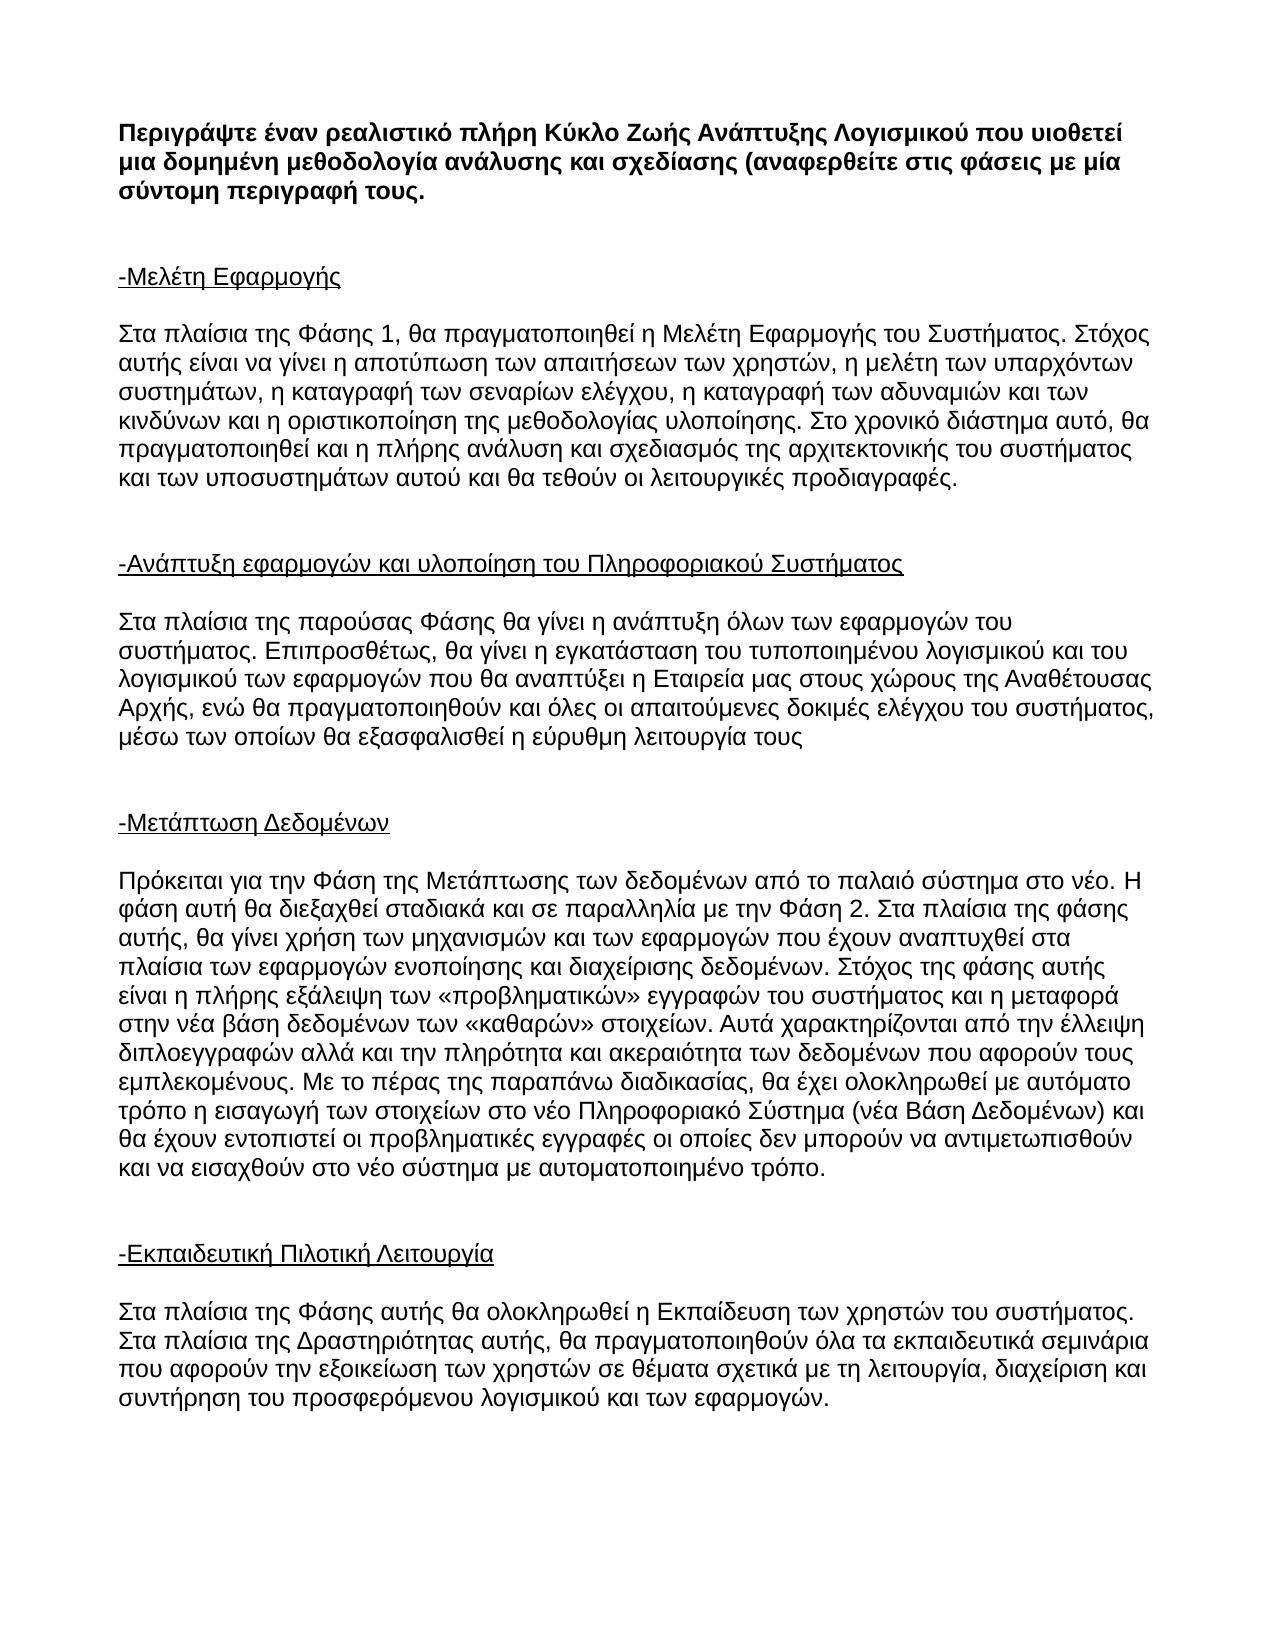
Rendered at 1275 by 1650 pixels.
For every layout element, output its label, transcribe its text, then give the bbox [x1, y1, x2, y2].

text Στα πλαίσια της Φάσης 1, θα πραγματοποιηθεί η Μελέτη Εφαρμογής του Συστήματος. Στόχος αυτής είναι να γίνει η αποτύπωση των απαιτήσεων των χρηστών, η μελέτη των υπαρχόντων συστημάτων, η καταγραφή των σεναρίων ελέγχου, η καταγραφή των αδυναμιών και των κινδύνων και η οριστικοποίηση της μεθοδολογίας υλοποίησης. Στο χρονικό διάστημα αυτό, θα πραγματοποιηθεί και η πλήρης ανάλυση και σχεδιασμός της αρχιτεκτονικής του συστήματος και των υποσυστημάτων αυτού και θα τεθούν οι λειτουργικές προδιαγραφές. [118, 319, 1157, 492]
text -Μετάπτωση Δεδομένων [118, 808, 1157, 837]
text -Μελέτη Εφαρμογής [118, 262, 1157, 291]
text Πρόκειται για την Φάση της Μετάπτωσης των δεδομένων από το παλαιό σύστημα στο νέο. Η φάση αυτή θα διεξαχθεί σταδιακά και σε παραλληλία με την Φάση 2. Στα πλαίσια της φάσης αυτής, θα γίνει χρήση των μηχανισμών και των εφαρμογών που έχουν αναπτυχθεί στα πλαίσια των εφαρμογών ενοποίησης και διαχείρισης δεδομένων. Στόχος της φάσης αυτής είναι η πλήρης εξάλειψη των «προβληματικών» εγγραφών του συστήματος και η μεταφορά στην νέα βάση δεδομένων των «καθαρών» στοιχείων. Αυτά χαρακτηρίζονται από την έλλειψη διπλοεγγραφών αλλά και την πληρότητα και ακεραιότητα των δεδομένων που αφορούν τους εμπλεκομένους. Με το πέρας της παραπάνω διαδικασίας, θα έχει ολοκληρωθεί με αυτόματο τρόπο η εισαγωγή των στοιχείων στο νέο Πληροφοριακό Σύστημα (νέα Βάση Δεδομένων) και θα έχουν εντοπιστεί οι προβληματικές εγγραφές οι οποίες δεν μπορούν να αντιμετωπισθούν και να εισαχθούν στο νέο σύστημα με αυτοματοποιημένο τρόπο. [118, 866, 1157, 1182]
text -Εκπαιδευτική Πιλοτική Λειτουργία [118, 1239, 1157, 1268]
text -Ανάπτυξη εφαρμογών και υλοποίηση του Πληροφοριακού Συστήματος [118, 549, 1157, 578]
text Περιγράψτε έναν ρεαλιστικό πλήρη Κύκλο Ζωής Ανάπτυξης Λογισμικού που υιοθετεί μια δομημένη μεθοδολογία ανάλυσης και σχεδίασης (αναφερθείτε στις φάσεις με μία σύντομη περιγραφή τους. [118, 118, 1157, 204]
text Στα πλαίσια της Φάσης αυτής θα ολοκληρωθεί η Εκπαίδευση των χρηστών του συστήματος. Στα πλαίσια της Δραστηριότητας αυτής, θα πραγματοποιηθούν όλα τα εκπαιδευτικά σεμινάρια που αφορούν την εξοικείωση των χρηστών σε θέματα σχετικά με τη λειτουργία, διαχείριση και συντήρηση του προσφερόμενου λογισμικού και των εφαρμογών. [118, 1297, 1157, 1412]
text Στα πλαίσια της παρούσας Φάσης θα γίνει η ανάπτυξη όλων των εφαρμογών του συστήματος. Επιπροσθέτως, θα γίνει η εγκατάσταση του τυποποιημένου λογισμικού και του λογισμικού των εφαρμογών που θα αναπτύξει η Εταιρεία μας στους χώρους της Αναθέτουσας Αρχής, ενώ θα πραγματοποιηθούν και όλες οι απαιτούμενες δοκιμές ελέγχου του συστήματος, μέσω των οποίων θα εξασφαλισθεί η εύρυθμη λειτουργία τους [118, 607, 1157, 751]
